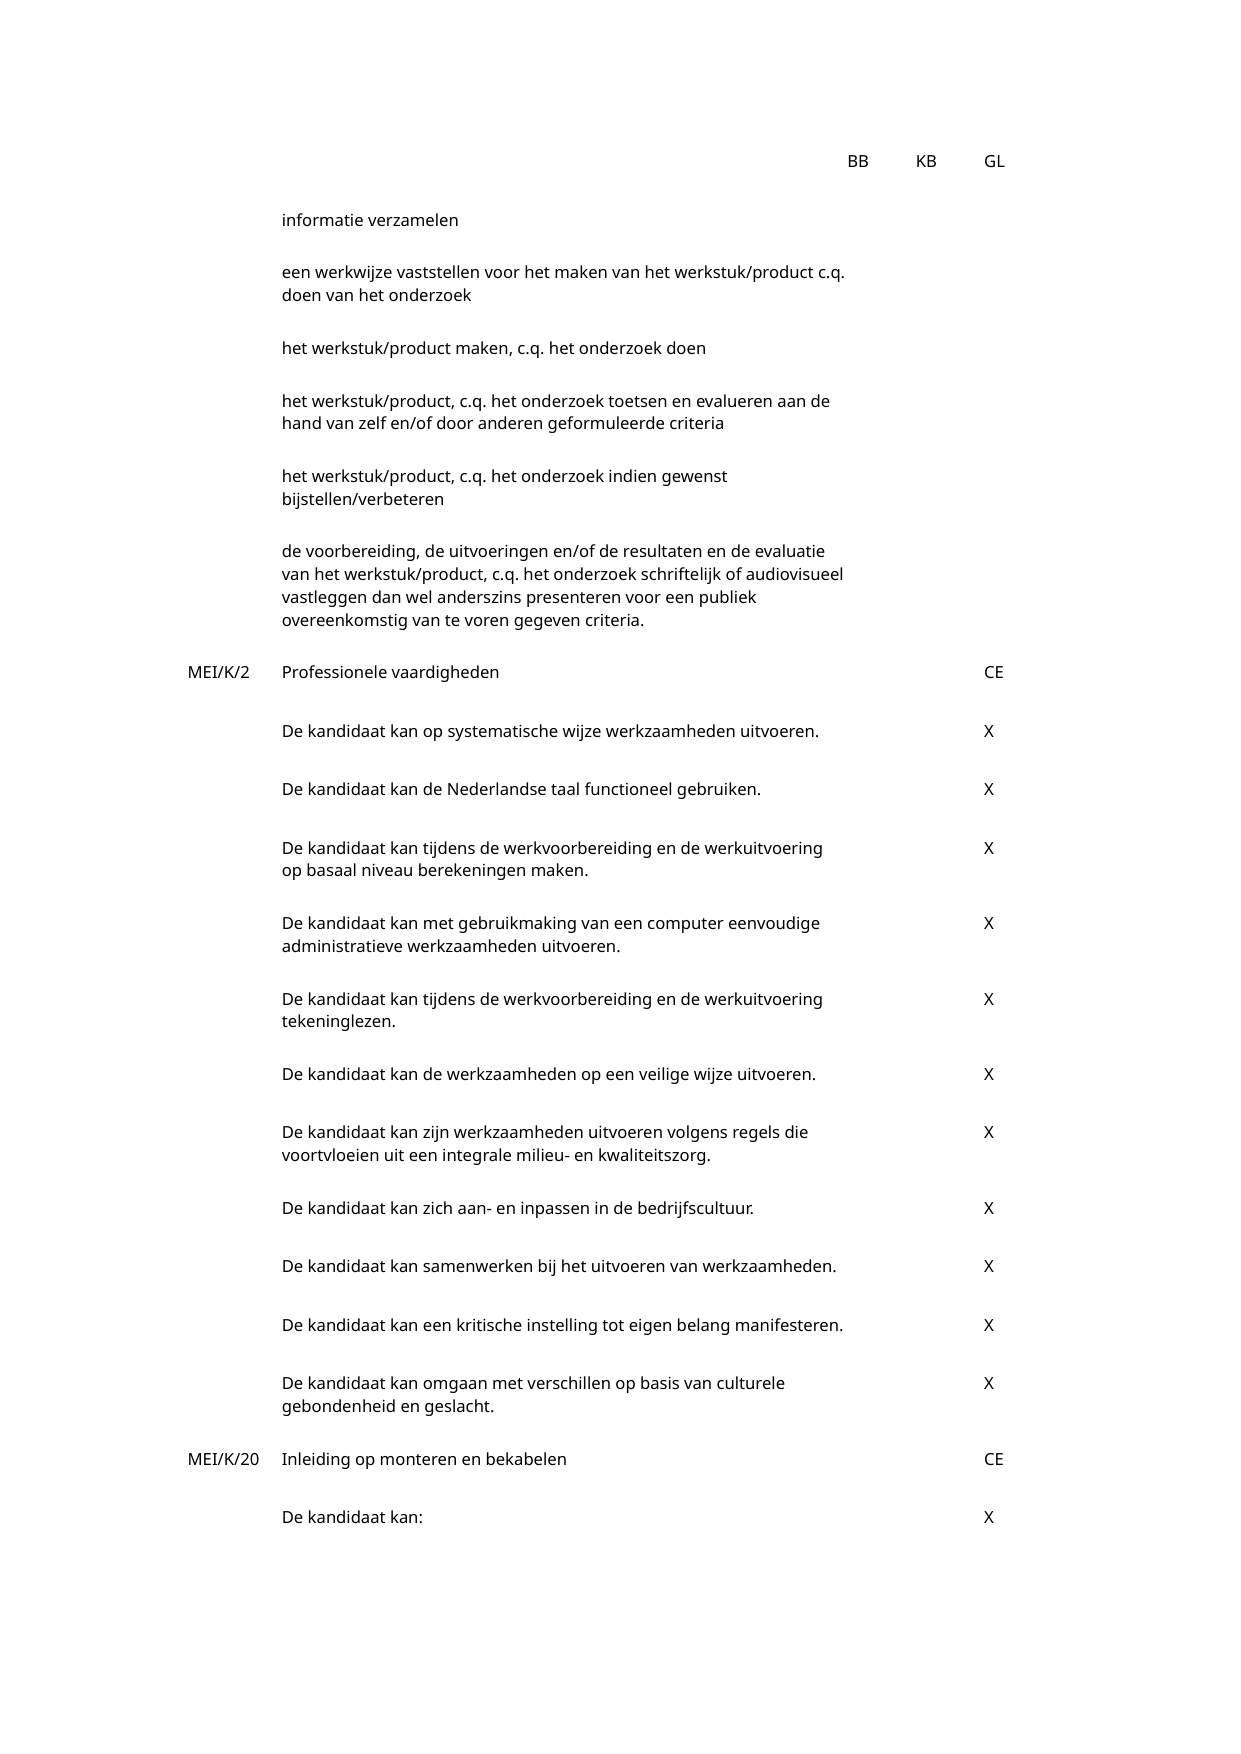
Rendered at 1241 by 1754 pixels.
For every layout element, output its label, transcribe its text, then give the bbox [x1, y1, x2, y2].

table_cell [847, 209, 916, 661]
table_cell [847, 719, 916, 778]
table_header [188, 150, 282, 208]
table_cell [188, 987, 282, 1062]
table_cell [984, 209, 1053, 661]
table_cell [916, 1063, 984, 1121]
table_cell [847, 1447, 916, 1506]
table_cell [847, 987, 916, 1062]
table_cell CE [984, 661, 1053, 719]
table_cell Inleiding op monteren en bekabelen [282, 1447, 847, 1506]
table_cell [916, 1447, 984, 1506]
table_cell X [984, 987, 1053, 1062]
table_cell [188, 1506, 282, 1564]
table_cell [188, 912, 282, 987]
table_cell [847, 1372, 916, 1447]
table_cell [847, 1063, 916, 1121]
table_cell [847, 1313, 916, 1372]
table_cell [916, 1196, 984, 1255]
table_cell X [984, 1121, 1053, 1196]
table_cell [916, 719, 984, 778]
table_cell [847, 1506, 916, 1564]
table_cell [188, 836, 282, 912]
table_cell [847, 1196, 916, 1255]
table_cell [847, 1255, 916, 1313]
table_cell [916, 778, 984, 836]
table_cell De kandidaat kan: [282, 1506, 847, 1564]
table_cell [916, 836, 984, 912]
table_cell CE [984, 1447, 1053, 1506]
table_cell [916, 987, 984, 1062]
table_cell [847, 912, 916, 987]
table_cell [847, 1121, 916, 1196]
table_cell [916, 209, 984, 661]
table_cell [847, 836, 916, 912]
table_cell De kandidaat kan omgaan met verschillen op basis van culturele gebondenheid en geslacht. [282, 1372, 847, 1447]
table_cell De kandidaat kan zijn werkzaamheden uitvoeren volgens regels die voortvloeien uit een integrale milieu- en kwaliteitszorg. [282, 1121, 847, 1196]
table_cell [188, 1196, 282, 1255]
table_header GL [984, 150, 1053, 208]
table_cell X [984, 1196, 1053, 1255]
table_cell [847, 778, 916, 836]
table_cell De kandidaat kan de werkzaamheden op een veilige wijze uitvoeren. [282, 1063, 847, 1121]
table_cell [188, 1255, 282, 1313]
table_cell De kandidaat kan de Nederlandse taal functioneel gebruiken. [282, 778, 847, 836]
table_cell X [984, 719, 1053, 778]
table_header KB [916, 150, 984, 208]
table_cell X [984, 1372, 1053, 1447]
table_cell De kandidaat kan op systematische wijze werkzaamheden uitvoeren. [282, 719, 847, 778]
table_cell De kandidaat kan tijdens de werkvoorbereiding en de werkuitvoering tekeninglezen. [282, 987, 847, 1062]
table_cell [188, 1121, 282, 1196]
table_cell X [984, 1063, 1053, 1121]
table_cell MEI/K/20 [188, 1447, 282, 1506]
table_cell [188, 778, 282, 836]
table_cell [916, 1506, 984, 1564]
table_cell [916, 1313, 984, 1372]
table_cell De kandidaat kan zich aan- en inpassen in de bedrijfscultuur. [282, 1196, 847, 1255]
table_cell [188, 1372, 282, 1447]
table_cell De kandidaat kan met gebruikmaking van een computer eenvoudige administratieve werkzaamheden uitvoeren. [282, 912, 847, 987]
table_cell De kandidaat kan een kritische instelling tot eigen belang manifesteren. [282, 1313, 847, 1372]
table_cell De kandidaat kan samenwerken bij het uitvoeren van werkzaamheden. [282, 1255, 847, 1313]
table_cell X [984, 912, 1053, 987]
table_cell [188, 1063, 282, 1121]
table_cell De kandidaat kan tijdens de werkvoorbereiding en de werkuitvoering op basaal niveau berekeningen maken. [282, 836, 847, 912]
table_cell MEI/K/2 [188, 661, 282, 719]
table_cell [188, 1313, 282, 1372]
table_cell [916, 1121, 984, 1196]
table_cell X [984, 836, 1053, 912]
table_cell informatie verzamelen een werkwijze vaststellen voor het maken van het werkstuk/product c.q. doen van het onderzoek het werkstuk/product maken, c.q. het onderzoek doen het werkstuk/product, c.q. het onderzoek toetsen en evalueren aan de hand van zelf en/of door anderen geformuleerde criteria het werkstuk/product, c.q. het onderzoek indien gewenst bijstellen/verbeteren de voorbereiding, de uitvoeringen en/of de resultaten en de evaluatie van het werkstuk/product, c.q. het onderzoek schriftelijk of audiovisueel vastleggen dan wel anderszins presenteren voor een publiek overeenkomstig van te voren gegeven criteria. [282, 209, 847, 661]
table_cell [916, 1372, 984, 1447]
table_cell X [984, 1255, 1053, 1313]
table_header BB [847, 150, 916, 208]
table_cell [916, 912, 984, 987]
table_cell X [984, 1313, 1053, 1372]
table_cell [847, 661, 916, 719]
table_header [282, 150, 847, 208]
table_cell [188, 719, 282, 778]
table_cell [916, 1255, 984, 1313]
table_cell Professionele vaardigheden [282, 661, 847, 719]
table_cell X [984, 1506, 1053, 1564]
table_cell [916, 661, 984, 719]
table_cell [188, 209, 282, 661]
table_cell X [984, 778, 1053, 836]
